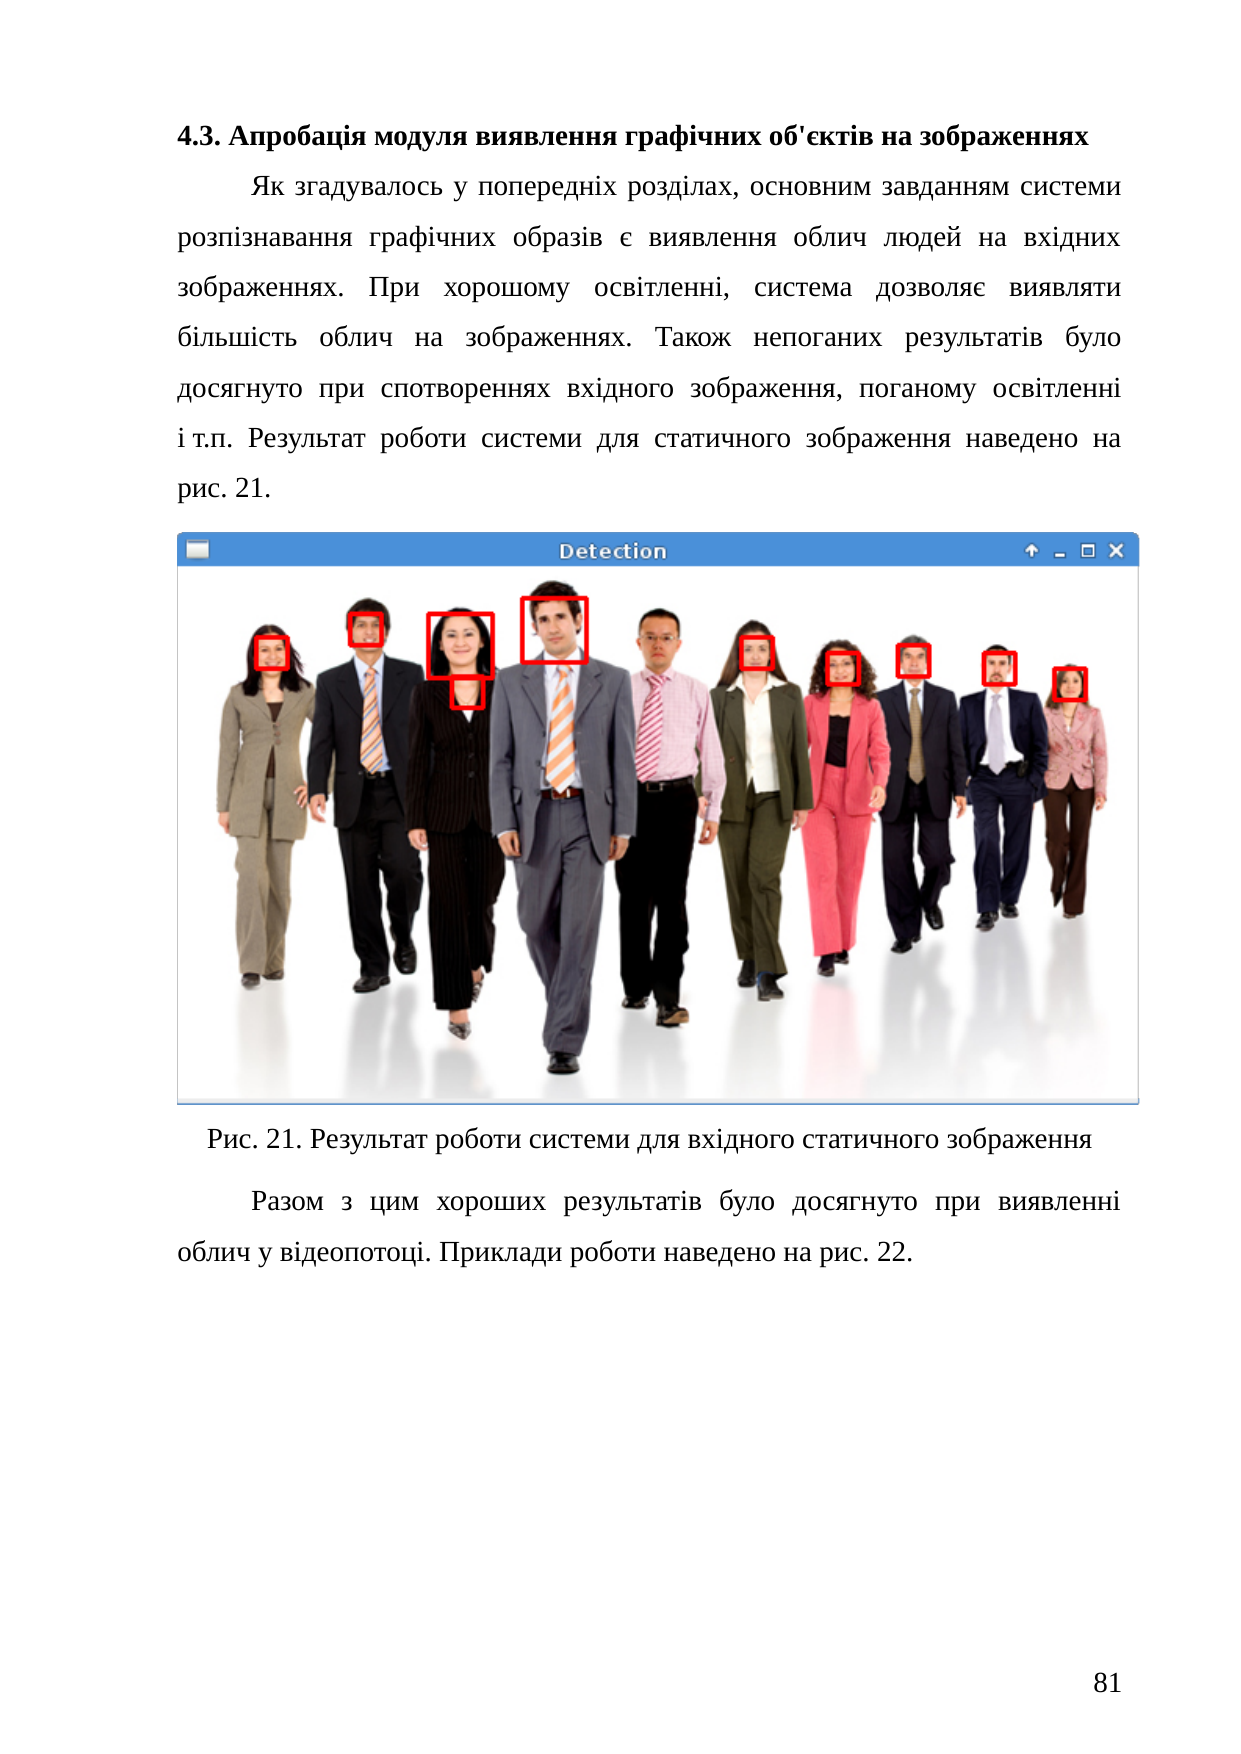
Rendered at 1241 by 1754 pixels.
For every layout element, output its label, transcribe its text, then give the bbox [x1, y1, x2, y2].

text Як згадувалось у попередніх розділах, основним завданням системи розпізнавання графічних образів є виявлення облич людей на вхідних зображеннях. При хорошому освітленні, система дозволяє виявляти більшість облич на зображеннях. Також непоганих результатів було досягнуто при спотвореннях вхідного зображення, поганому освітленні і т.п. Результат роботи системи для статичного зображення наведено на рис. 21. [177, 168, 1122, 504]
text Рис. 21. Результат роботи системи для вхідного статичного зображення [177, 1121, 1122, 1155]
text Разом з цим хороших результатів було досягнуто при виявленні облич у відеопотоці. Приклади роботи наведено на рис. 22. [177, 1183, 1122, 1267]
picture [177, 532, 1140, 1105]
subtitle 4.3. Апробація модуля виявлення графічних об'єктів на зображеннях [177, 118, 1122, 152]
